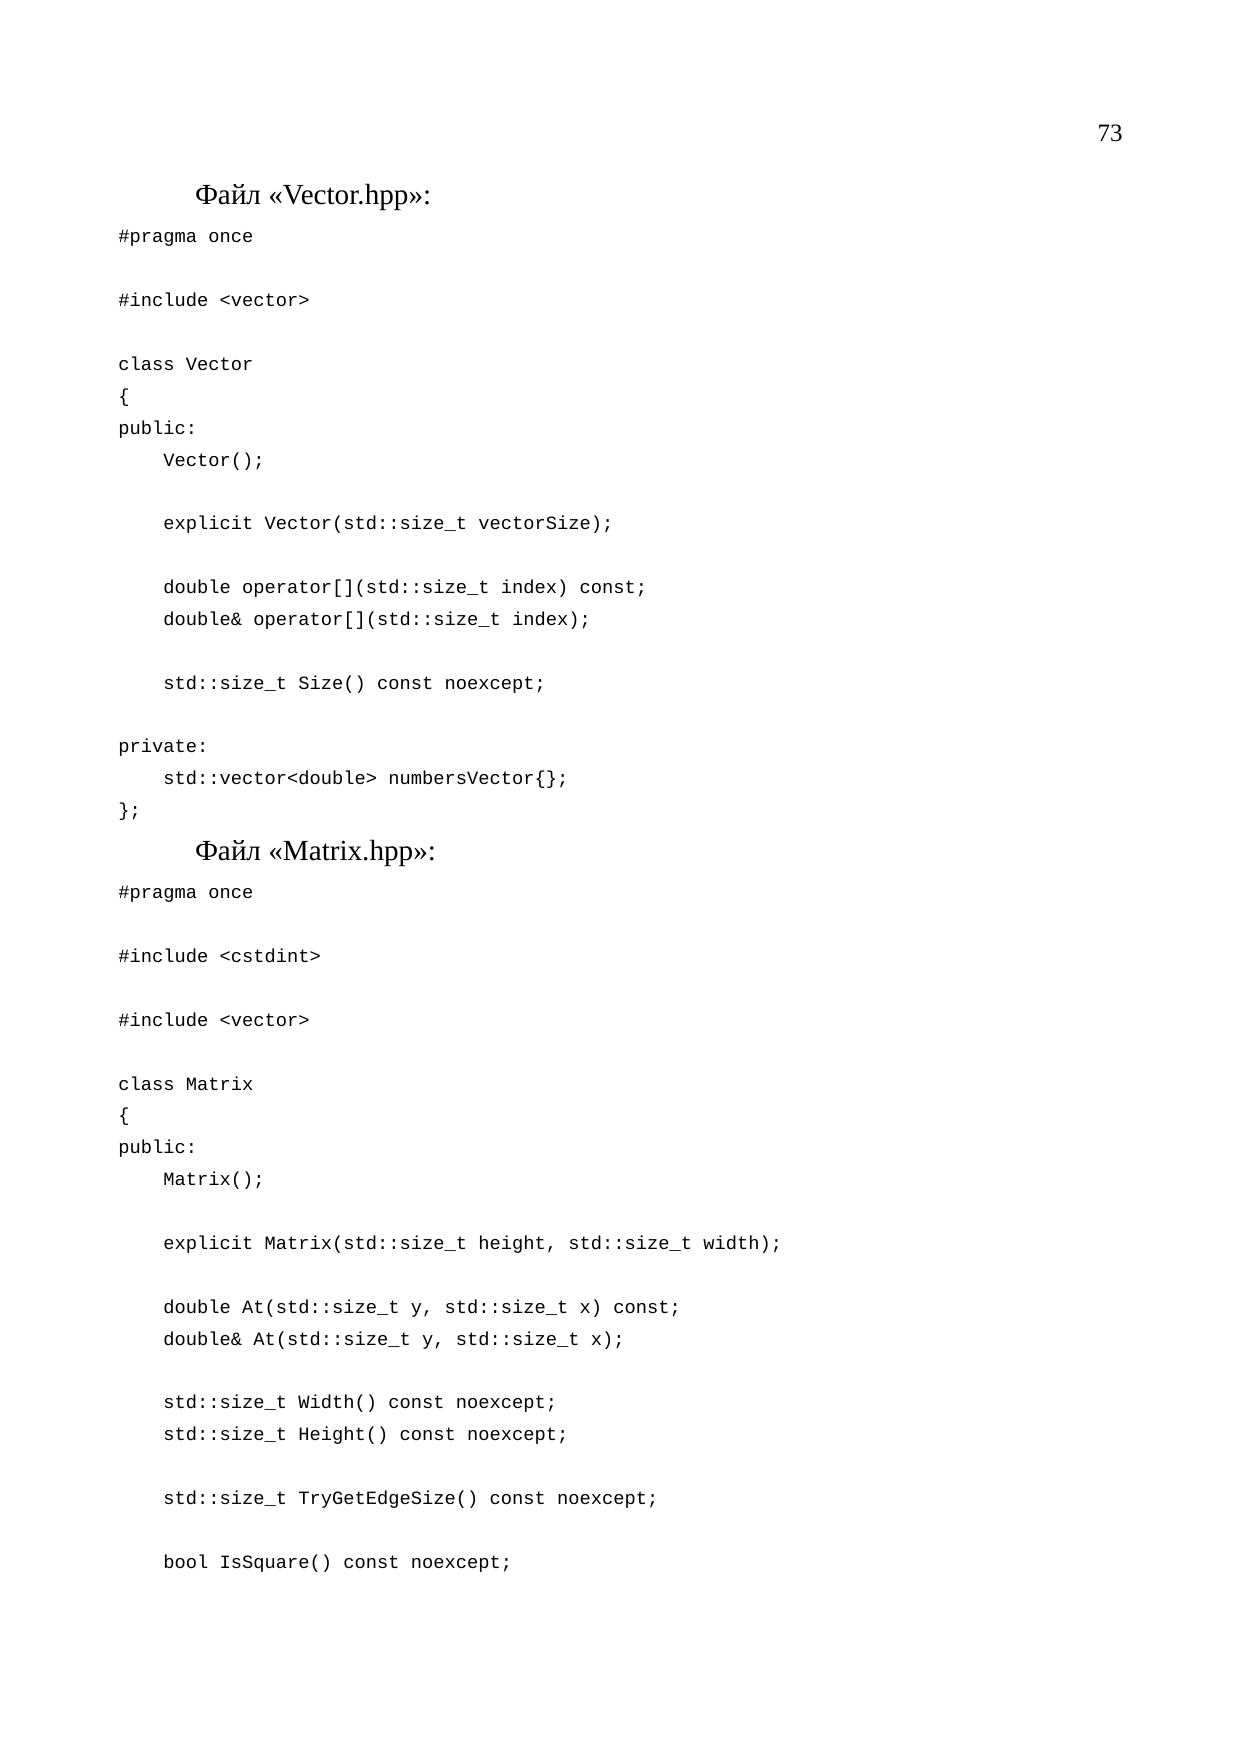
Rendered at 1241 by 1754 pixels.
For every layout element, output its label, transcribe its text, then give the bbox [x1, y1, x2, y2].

text explicit Vector(std::size_t vectorSize); [118, 514, 1122, 535]
text std::vector<double> numbersVector{}; [118, 769, 1122, 790]
text std::size_t Width() const noexcept; [118, 1393, 1122, 1414]
text #include <vector> [118, 1011, 1122, 1032]
text double& operator[](std::size_t index); [118, 610, 1122, 631]
text Matrix(); [118, 1170, 1122, 1191]
text Vector(); [118, 450, 1122, 472]
text public: [118, 1138, 1122, 1159]
text }; [118, 801, 1122, 822]
text #include <cstdint> [118, 947, 1122, 968]
text Файл «Matrix.hpp»: [118, 833, 1122, 866]
text double At(std::size_t y, std::size_t x) const; [118, 1297, 1122, 1319]
text std::size_t Size() const noexcept; [118, 673, 1122, 695]
text class Matrix [118, 1074, 1122, 1096]
text #pragma once [118, 883, 1122, 904]
text class Vector [118, 355, 1122, 376]
text std::size_t Height() const noexcept; [118, 1425, 1122, 1446]
text double& At(std::size_t y, std::size_t x); [118, 1329, 1122, 1351]
text Файл «Vector.hpp»: [118, 177, 1122, 210]
text public: [118, 418, 1122, 440]
text #include <vector> [118, 291, 1122, 312]
text { [118, 387, 1122, 408]
text explicit Matrix(std::size_t height, std::size_t width); [118, 1234, 1122, 1255]
text private: [118, 737, 1122, 758]
text bool IsSquare() const noexcept; [118, 1552, 1122, 1574]
text std::size_t TryGetEdgeSize() const noexcept; [118, 1489, 1122, 1510]
text double operator[](std::size_t index) const; [118, 578, 1122, 599]
text #pragma once [118, 227, 1122, 248]
text { [118, 1106, 1122, 1127]
